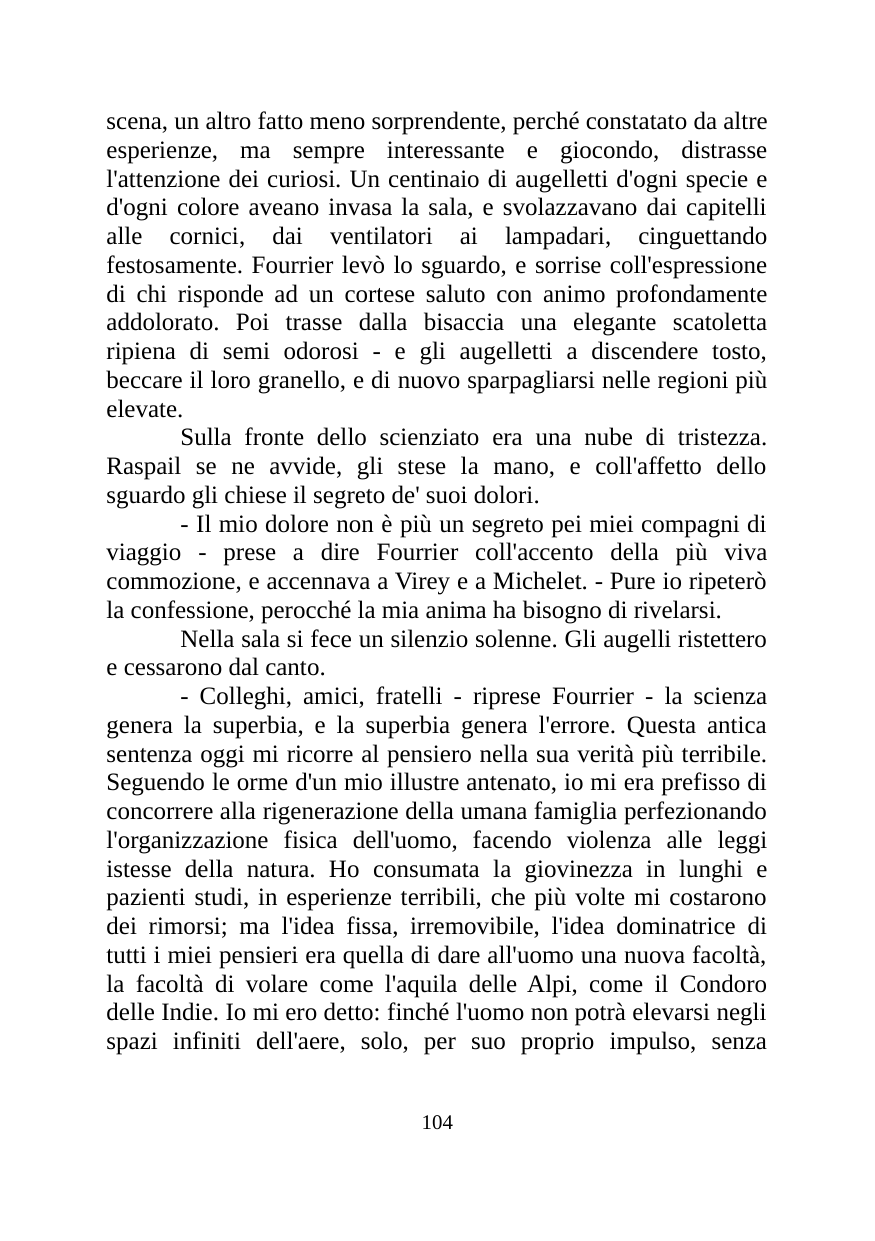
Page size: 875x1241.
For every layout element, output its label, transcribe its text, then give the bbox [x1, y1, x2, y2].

text - Colleghi, amici, fratelli - riprese Fourrier - la scienza genera la superbia, e la superbia genera l'errore. Questa antica sentenza oggi mi ricorre al pensiero nella sua verità più terribile. Seguendo le orme d'un mio illustre antenato, io mi era prefisso di concorrere alla rigenerazione della umana famiglia perfezionando l'organizzazione fisica dell'uomo, facendo violenza alle leggi istesse della natura. Ho consumata la giovinezza in lunghi e pazienti studi, in esperienze terribili, che più volte mi costarono dei rimorsi; ma l'idea fissa, irremovibile, l'idea dominatrice di tutti i miei pensieri era quella di dare all'uomo una nuova facoltà, la facoltà di volare come l'aquila delle Alpi, come il Condoro delle Indie. Io mi ero detto: finché l'uomo non potrà elevarsi negli spazi infiniti dell'aere, solo, per suo proprio impulso, senza [106, 681, 768, 1055]
text Nella sala si fece un silenzio solenne. Gli augelli ristettero e cessarono dal canto. [106, 624, 768, 681]
text Sulla fronte dello scienziato era una nube di tristezza. Raspail se ne avvide, gli stese la mano, e coll'affetto dello sguardo gli chiese il segreto de' suoi dolori. [106, 422, 768, 509]
text scena, un altro fatto meno sorprendente, perché constatato da altre esperienze, ma sempre interessante e giocondo, distrasse l'attenzione dei curiosi. Un centinaio di augelletti d'ogni specie e d'ogni colore aveano invasa la sala, e svolazzavano dai capitelli alle cornici, dai ventilatori ai lampadari, cinguettando festosamente. Fourrier levò lo sguardo, e sorrise coll'espressione di chi risponde ad un cortese saluto con animo profondamente addolorato. Poi trasse dalla bisaccia una elegante scatoletta ripiena di semi odorosi - e gli augelletti a discendere tosto, beccare il loro granello, e di nuovo sparpagliarsi nelle regioni più elevate. [106, 106, 768, 422]
text - Il mio dolore non è più un segreto pei miei compagni di viaggio - prese a dire Fourrier coll'accento della più viva commozione, e accennava a Virey e a Michelet. - Pure io ripeterò la confessione, perocché la mia anima ha bisogno di rivelarsi. [106, 509, 768, 624]
